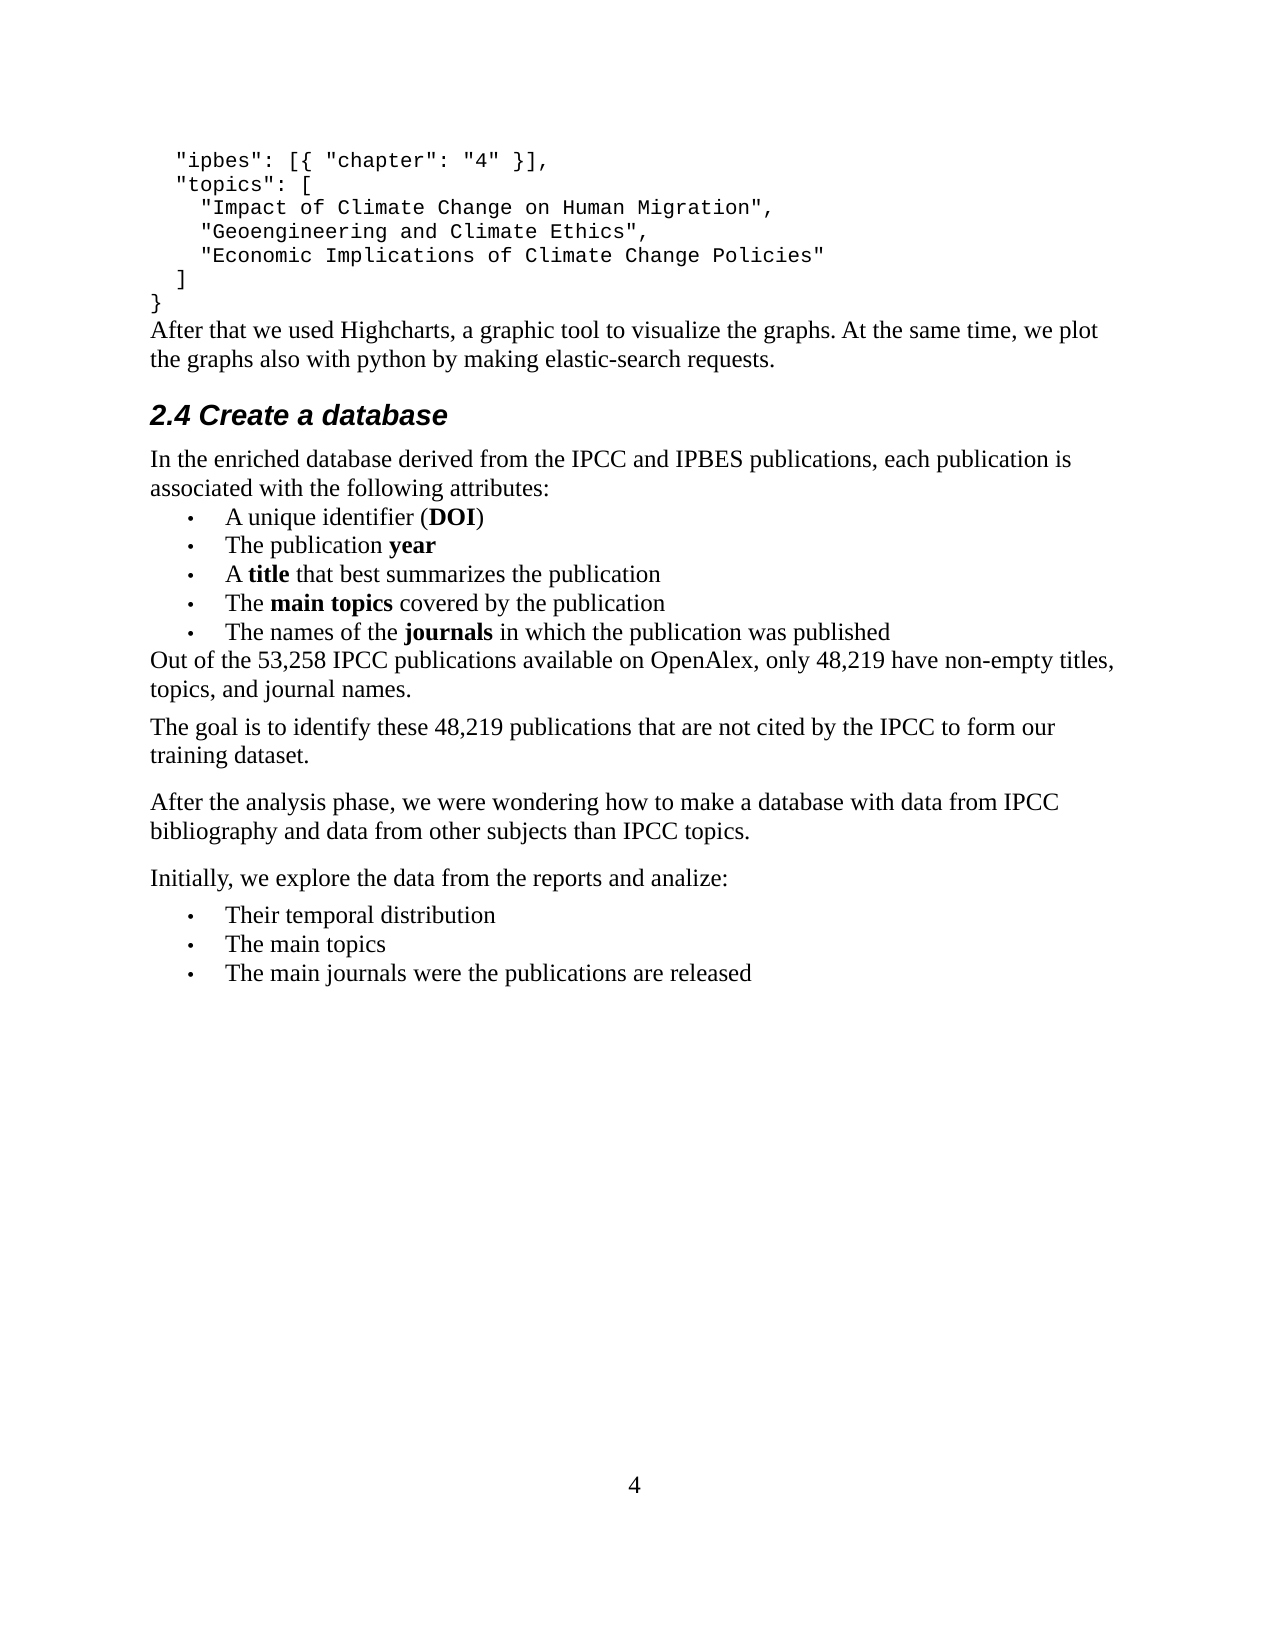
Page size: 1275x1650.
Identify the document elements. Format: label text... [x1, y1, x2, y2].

list The main topics covered by the publication [187, 588, 1125, 617]
list The names of the journals in which the publication was published [187, 617, 1125, 645]
text ] [150, 268, 1125, 292]
text "topics": [ [150, 174, 1125, 197]
text Out of the 53,258 IPCC publications available on OpenAlex, only 48,219 have non-empty titles, topics, and journal names. [150, 645, 1125, 703]
text "ipbes": [{ "chapter": "4" }], [150, 150, 1125, 174]
list Their temporal distribution [187, 900, 1125, 929]
text "Impact of Climate Change on Human Migration", [150, 197, 1125, 221]
text The goal is to identify these 48,219 publications that are not cited by the IPCC to form our training dataset. [150, 712, 1125, 769]
text After the analysis phase, we were wondering how to make a database with data from IPCC bibliography and data from other subjects than IPCC topics. [150, 787, 1125, 845]
text "Geoengineering and Climate Ethics", [150, 221, 1125, 244]
list The main topics [187, 929, 1125, 958]
list A title that best summarizes the publication [187, 559, 1125, 588]
text } [150, 292, 1125, 316]
list The main journals were the publications are released [187, 958, 1125, 987]
text "Economic Implications of Climate Change Policies" [150, 244, 1125, 268]
text In the enriched database derived from the IPCC and IPBES publications, each publication is associated with the following attributes: [150, 444, 1125, 502]
list A unique identifier (DOI) [187, 502, 1125, 530]
text After that we used Highcharts, a graphic tool to visualize the graphs. At the same time, we plot the graphs also with python by making elastic-search requests. [150, 316, 1125, 373]
subtitle 2.4 Create a database [150, 398, 1125, 432]
list The publication year [187, 530, 1125, 559]
text Initially, we explore the data from the reports and analize: [150, 863, 1125, 891]
